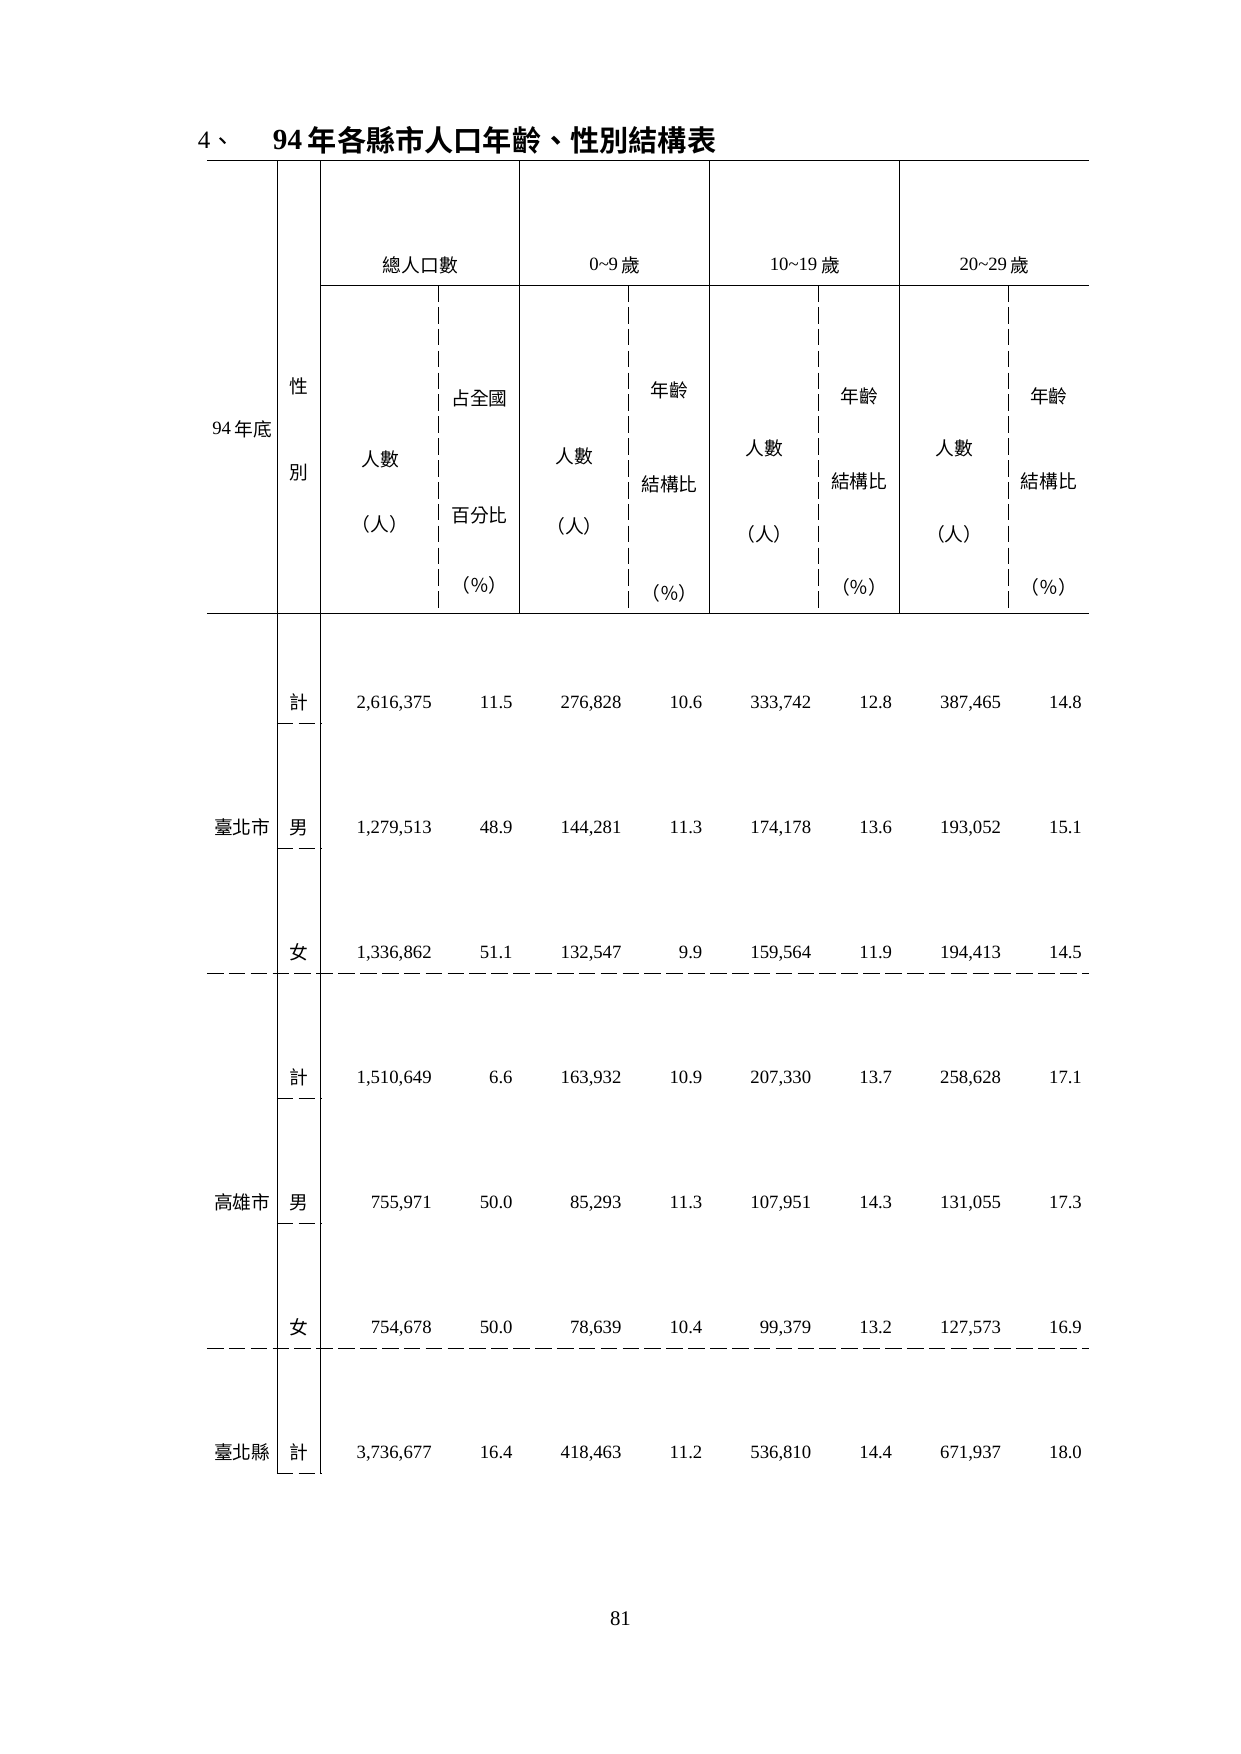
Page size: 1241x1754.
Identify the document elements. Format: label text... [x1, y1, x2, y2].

table_cell 16.4 [439, 1348, 520, 1472]
table_cell 13.7 [819, 973, 899, 1097]
table_header 0~9歲 [520, 161, 709, 285]
table_cell 48.9 [439, 723, 520, 847]
table_cell 85,293 [520, 1098, 629, 1222]
table_cell 78,639 [520, 1223, 629, 1347]
table_cell 194,413 [899, 848, 1008, 972]
table_cell 年齡 結構比 （％） [1008, 286, 1089, 613]
table_cell 193,052 [899, 723, 1008, 847]
table_cell 333,742 [710, 614, 818, 722]
table_cell 132,547 [520, 848, 629, 972]
table_cell 107,951 [710, 1098, 818, 1222]
table_cell 276,828 [520, 614, 629, 722]
table_cell 計 [278, 614, 320, 722]
table_cell 50.0 [439, 1098, 520, 1222]
table_cell 131,055 [899, 1098, 1008, 1222]
table_cell 高雄市 [207, 973, 277, 1347]
table_cell 人數 （人） [900, 286, 1008, 613]
table_cell 127,573 [899, 1223, 1008, 1347]
table_cell 臺北縣 [207, 1348, 277, 1472]
table_cell 計 [278, 973, 320, 1097]
table_cell 臺北市 [207, 614, 277, 972]
table_cell 10.6 [629, 614, 709, 722]
table_cell 9.9 [629, 848, 709, 972]
list 94年各縣市人口年齡、性別結構表 [198, 97, 1092, 160]
table_cell 671,937 [899, 1348, 1008, 1472]
table_cell 10.4 [629, 1223, 709, 1347]
table_cell 10.9 [629, 973, 709, 1097]
table_cell 1,279,513 [321, 723, 439, 847]
table_cell 6.6 [439, 973, 520, 1097]
table_cell 1,510,649 [321, 973, 439, 1097]
table_cell 14.8 [1008, 614, 1089, 722]
table_cell 年齡 結構比 （％） [629, 286, 709, 613]
table_header 10~19歲 [710, 161, 899, 285]
table_cell 207,330 [710, 973, 818, 1097]
table_cell 男 [278, 723, 320, 847]
table_cell 755,971 [321, 1098, 439, 1222]
table_cell 女 [278, 848, 320, 972]
table_cell 13.2 [819, 1223, 899, 1347]
table_cell 12.8 [819, 614, 899, 722]
table_cell 計 [278, 1348, 320, 1472]
table_cell 163,932 [520, 973, 629, 1097]
table_cell 11.2 [629, 1348, 709, 1472]
table_cell 11.3 [629, 1098, 709, 1222]
table_cell 51.1 [439, 848, 520, 972]
table_cell 人數 （人） [710, 286, 818, 613]
table_cell 50.0 [439, 1223, 520, 1347]
table_cell 11.9 [819, 848, 899, 972]
table_header 總人口數 [321, 161, 519, 285]
table_cell 387,465 [899, 614, 1008, 722]
table_cell 人數 （人） [520, 286, 629, 613]
table_cell 17.3 [1008, 1098, 1089, 1222]
table_cell 14.3 [819, 1098, 899, 1222]
table_cell 14.4 [819, 1348, 899, 1472]
table_cell 11.5 [439, 614, 520, 722]
table_cell 男 [278, 1098, 320, 1222]
table_cell 258,628 [899, 973, 1008, 1097]
table_cell 13.6 [819, 723, 899, 847]
table_header 94年底 [207, 161, 277, 613]
table_cell 1,336,862 [321, 848, 439, 972]
table_cell 占全國 百分比 （％） [439, 286, 519, 613]
table_header 性 別 [278, 161, 320, 613]
table_cell 人數 （人） [321, 286, 439, 613]
table_cell 159,564 [710, 848, 818, 972]
table_cell 754,678 [321, 1223, 439, 1347]
table_cell 女 [278, 1223, 320, 1347]
table_cell 15.1 [1008, 723, 1089, 847]
table_header 20~29歲 [900, 161, 1089, 285]
table_cell 99,379 [710, 1223, 818, 1347]
table_cell 418,463 [520, 1348, 629, 1472]
table_cell 年齡 結構比 （％） [819, 286, 899, 613]
table_cell 18.0 [1008, 1348, 1089, 1472]
table_cell 536,810 [710, 1348, 818, 1472]
table_cell 2,616,375 [321, 614, 439, 722]
table_cell 174,178 [710, 723, 818, 847]
table_cell 11.3 [629, 723, 709, 847]
table_cell 14.5 [1008, 848, 1089, 972]
table_cell 3,736,677 [321, 1348, 439, 1472]
table_cell 17.1 [1008, 973, 1089, 1097]
table_cell 144,281 [520, 723, 629, 847]
table_cell 16.9 [1008, 1223, 1089, 1347]
